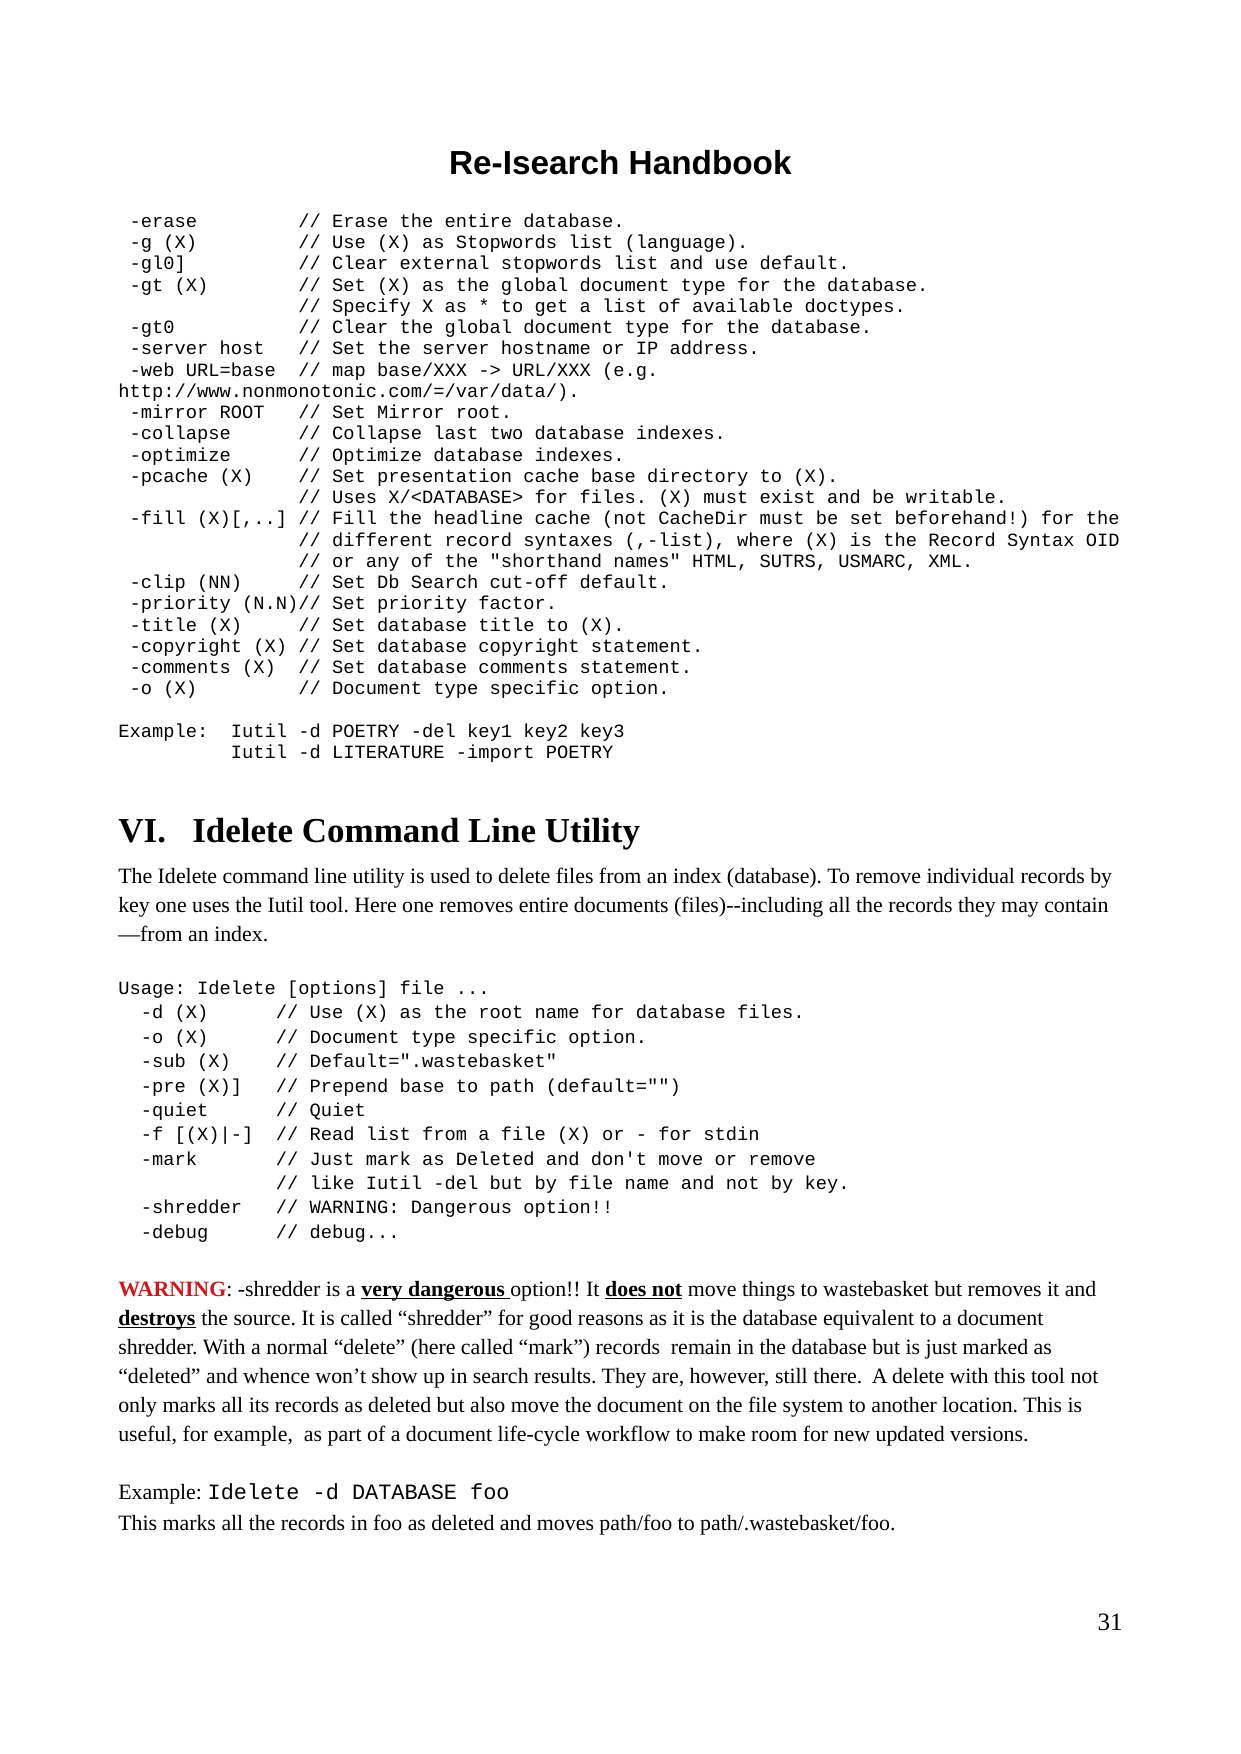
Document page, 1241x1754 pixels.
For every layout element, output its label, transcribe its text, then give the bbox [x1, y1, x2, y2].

text -g (X) // Use (X) as Stopwords list (language). [118, 233, 1122, 254]
text -copyright (X) // Set database copyright statement. [118, 637, 1122, 658]
text -f [(X)|-] // Read list from a file (X) or - for stdin [118, 1125, 1122, 1146]
text -gt0 // Clear the global document type for the database. [118, 318, 1122, 339]
text The Idelete command line utility is used to delete files from an index (database). To remove individual records by key one uses the Iutil tool. Here one removes entire documents (files)--including all the records they may contain—from an index. [118, 863, 1122, 946]
text -o (X) // Document type specific option. [118, 679, 1122, 700]
text -pre (X)] // Prepend base to path (default="") [118, 1076, 1122, 1098]
text -clip (NN) // Set Db Search cut-off default. [118, 573, 1122, 594]
text -fill (X)[,..] // Fill the headline cache (not CacheDir must be set beforehand!) for the [118, 509, 1122, 530]
text -erase // Erase the entire database. [118, 212, 1122, 233]
text WARNING: -shredder is a very dangerous option!! It does not move things to wastebasket but removes it and destroys the source. It is called “shredder” for good reasons as it is the database equivalent to a document shredder. With a normal “delete” (here called “mark”) records remain in the database but is just marked as “deleted” and whence won’t show up in search results. They are, however, still there. A delete with this tool not only marks all its records as deleted but also move the document on the file system to another location. This is useful, for example, as part of a document life-cycle workflow to make room for new updated versions. [118, 1276, 1122, 1446]
text -quiet // Quiet [118, 1101, 1122, 1122]
text -server host // Set the server hostname or IP address. [118, 339, 1122, 360]
text -sub (X) // Default=".wastebasket" [118, 1052, 1122, 1073]
text // different record syntaxes (,-list), where (X) is the Record Syntax OID [118, 530, 1122, 552]
text Iutil -d LITERATURE -import POETRY [118, 743, 1122, 764]
text -comments (X) // Set database comments statement. [118, 658, 1122, 679]
text -title (X) // Set database title to (X). [118, 615, 1122, 637]
text // Specify X as * to get a list of available doctypes. [118, 297, 1122, 318]
text -mirror ROOT // Set Mirror root. [118, 403, 1122, 424]
text This marks all the records in foo as deleted and moves path/foo to path/.wastebasket/foo. [118, 1509, 1122, 1535]
text // or any of the "shorthand names" HTML, SUTRS, USMARC, XML. [118, 552, 1122, 573]
text -priority (N.N)// Set priority factor. [118, 594, 1122, 615]
text -gt (X) // Set (X) as the global document type for the database. [118, 275, 1122, 297]
text -o (X) // Document type specific option. [118, 1028, 1122, 1049]
text -gl0] // Clear external stopwords list and use default. [118, 254, 1122, 275]
text -shredder // WARNING: Dangerous option!! [118, 1198, 1122, 1219]
text -mark // Just mark as Deleted and don't move or remove [118, 1149, 1122, 1171]
text Example: Iutil -d POETRY -del key1 key2 key3 [118, 722, 1122, 743]
text -d (X) // Use (X) as the root name for database files. [118, 1003, 1122, 1024]
text Example: Idelete -d DATABASE foo [118, 1479, 1122, 1506]
subtitle Idelete Command Line Utility [118, 810, 1122, 851]
text -optimize // Optimize database indexes. [118, 445, 1122, 467]
text -web URL=base // map base/XXX -> URL/XXX (e.g. http://www.nonmonotonic.com/=/var/data/). [118, 360, 1122, 403]
text // Uses X/<DATABASE> for files. (X) must exist and be writable. [118, 488, 1122, 509]
text -pcache (X) // Set presentation cache base directory to (X). [118, 467, 1122, 488]
text -debug // debug... [118, 1223, 1122, 1244]
text -collapse // Collapse last two database indexes. [118, 424, 1122, 445]
text Usage: Idelete [options] file ... [118, 979, 1122, 1000]
text // like Iutil -del but by file name and not by key. [118, 1174, 1122, 1195]
